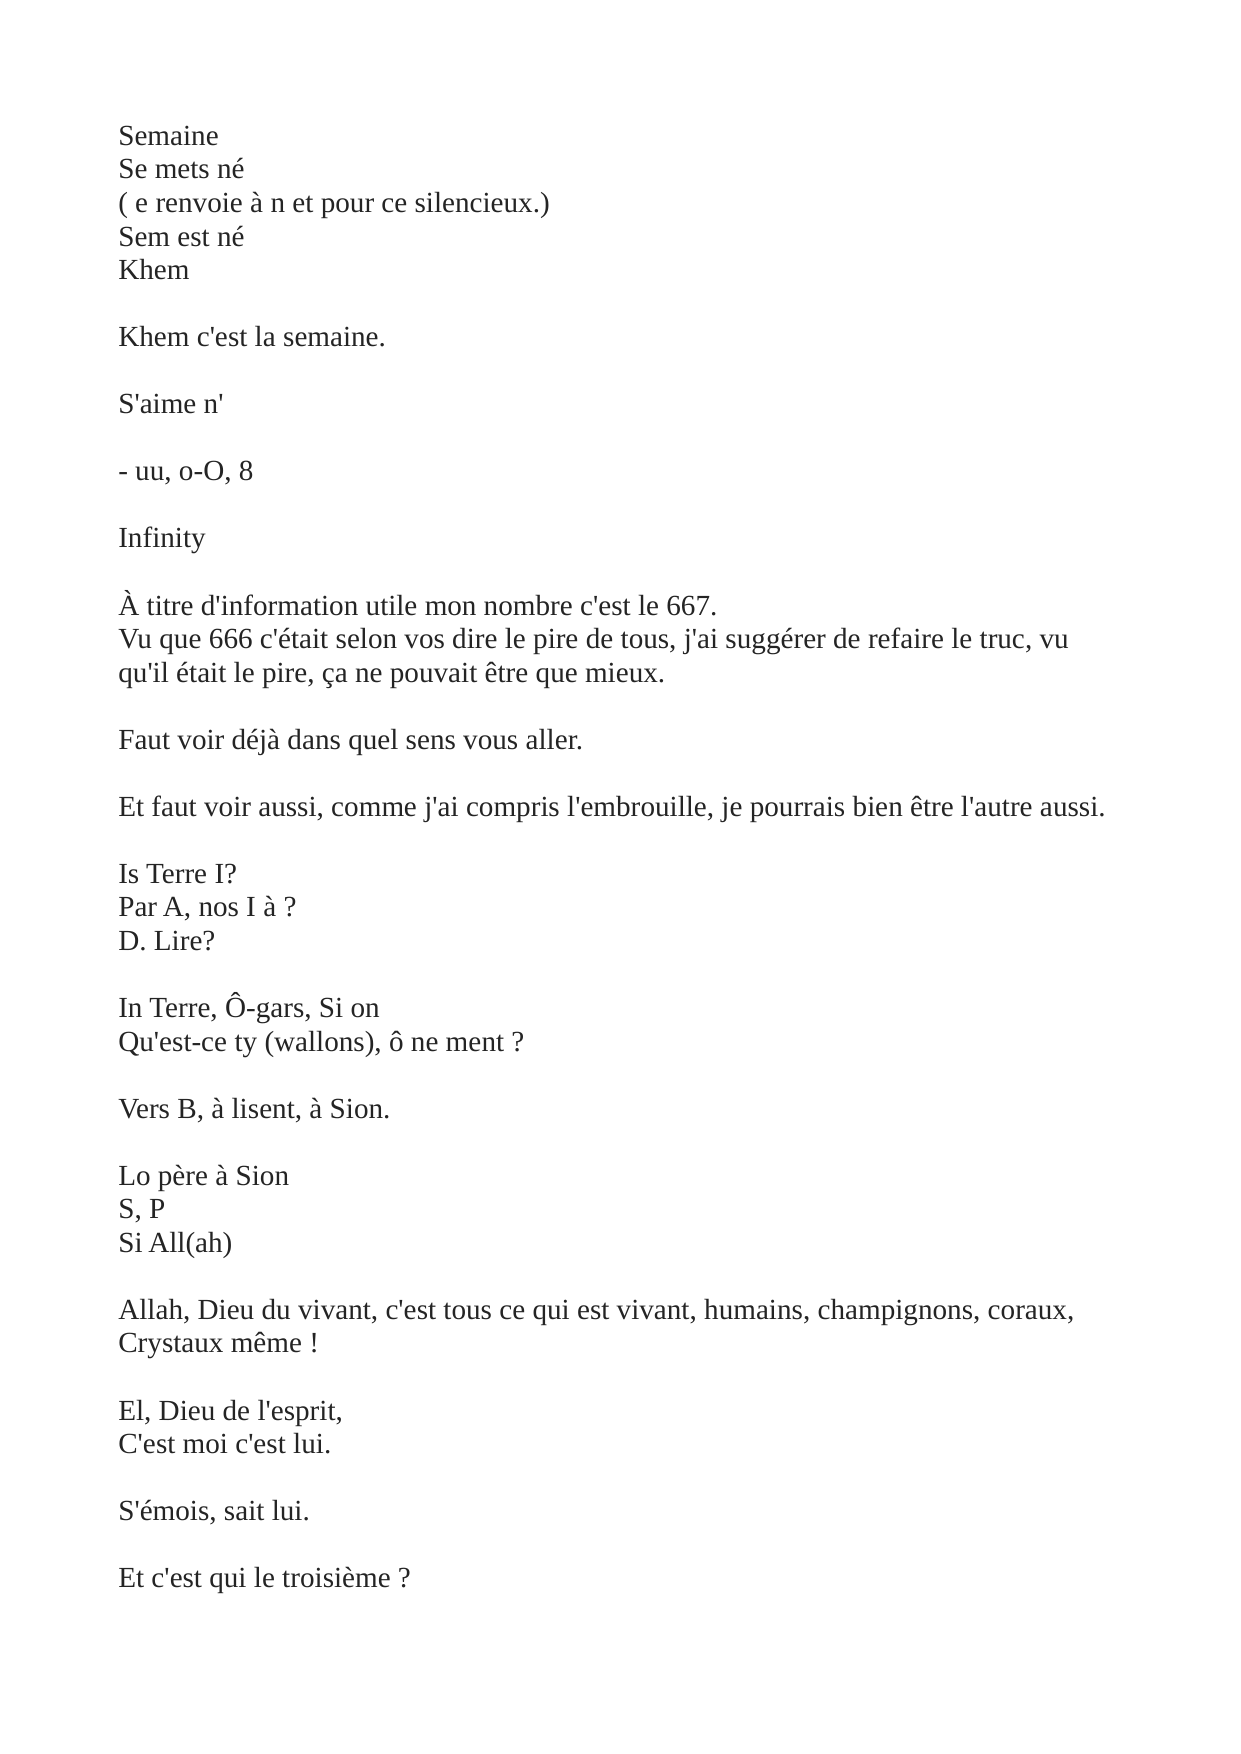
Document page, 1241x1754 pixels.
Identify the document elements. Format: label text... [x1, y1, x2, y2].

text Faut voir déjà dans quel sens vous aller. [118, 722, 1122, 755]
text Is Terre I? [118, 856, 1122, 889]
text Qu'est-ce ty (wallons), ô ne ment ? [118, 1024, 1122, 1057]
text S'aime n' [118, 386, 1122, 420]
text À titre d'information utile mon nombre c'est le 667. [118, 588, 1122, 621]
text ( e renvoie à n et pour ce silencieux.) [118, 185, 1122, 219]
text Sem est né [118, 219, 1122, 252]
text Lo père à Sion [118, 1158, 1122, 1191]
text Crystaux même ! [118, 1326, 1122, 1359]
text - uu, o-O, 8 [118, 453, 1122, 487]
text C'est moi c'est lui. [118, 1426, 1122, 1460]
text In Terre, Ô-gars, Si on [118, 990, 1122, 1024]
text El, Dieu de l'esprit, [118, 1393, 1122, 1426]
text S, P [118, 1191, 1122, 1225]
text Vers B, à lisent, à Sion. [118, 1091, 1122, 1124]
text Infinity [118, 521, 1122, 554]
text Et c'est qui le troisième ? [118, 1560, 1122, 1594]
text Khem c'est la semaine. [118, 319, 1122, 353]
text Allah, Dieu du vivant, c'est tous ce qui est vivant, humains, champignons, coraux, [118, 1292, 1122, 1326]
text Semaine [118, 118, 1122, 152]
text Se mets né [118, 152, 1122, 185]
text Khem [118, 252, 1122, 286]
text Si All(ah) [118, 1225, 1122, 1258]
text Et faut voir aussi, comme j'ai compris l'embrouille, je pourrais bien être l'autre aussi. [118, 789, 1122, 822]
text S'émois, sait lui. [118, 1493, 1122, 1527]
text D. Lire? [118, 923, 1122, 957]
text Vu que 666 c'était selon vos dire le pire de tous, j'ai suggérer de refaire le truc, vu qu'il était le pire, ça ne pouvait être que mieux. [118, 621, 1122, 688]
text Par A, nos I à ? [118, 889, 1122, 923]
